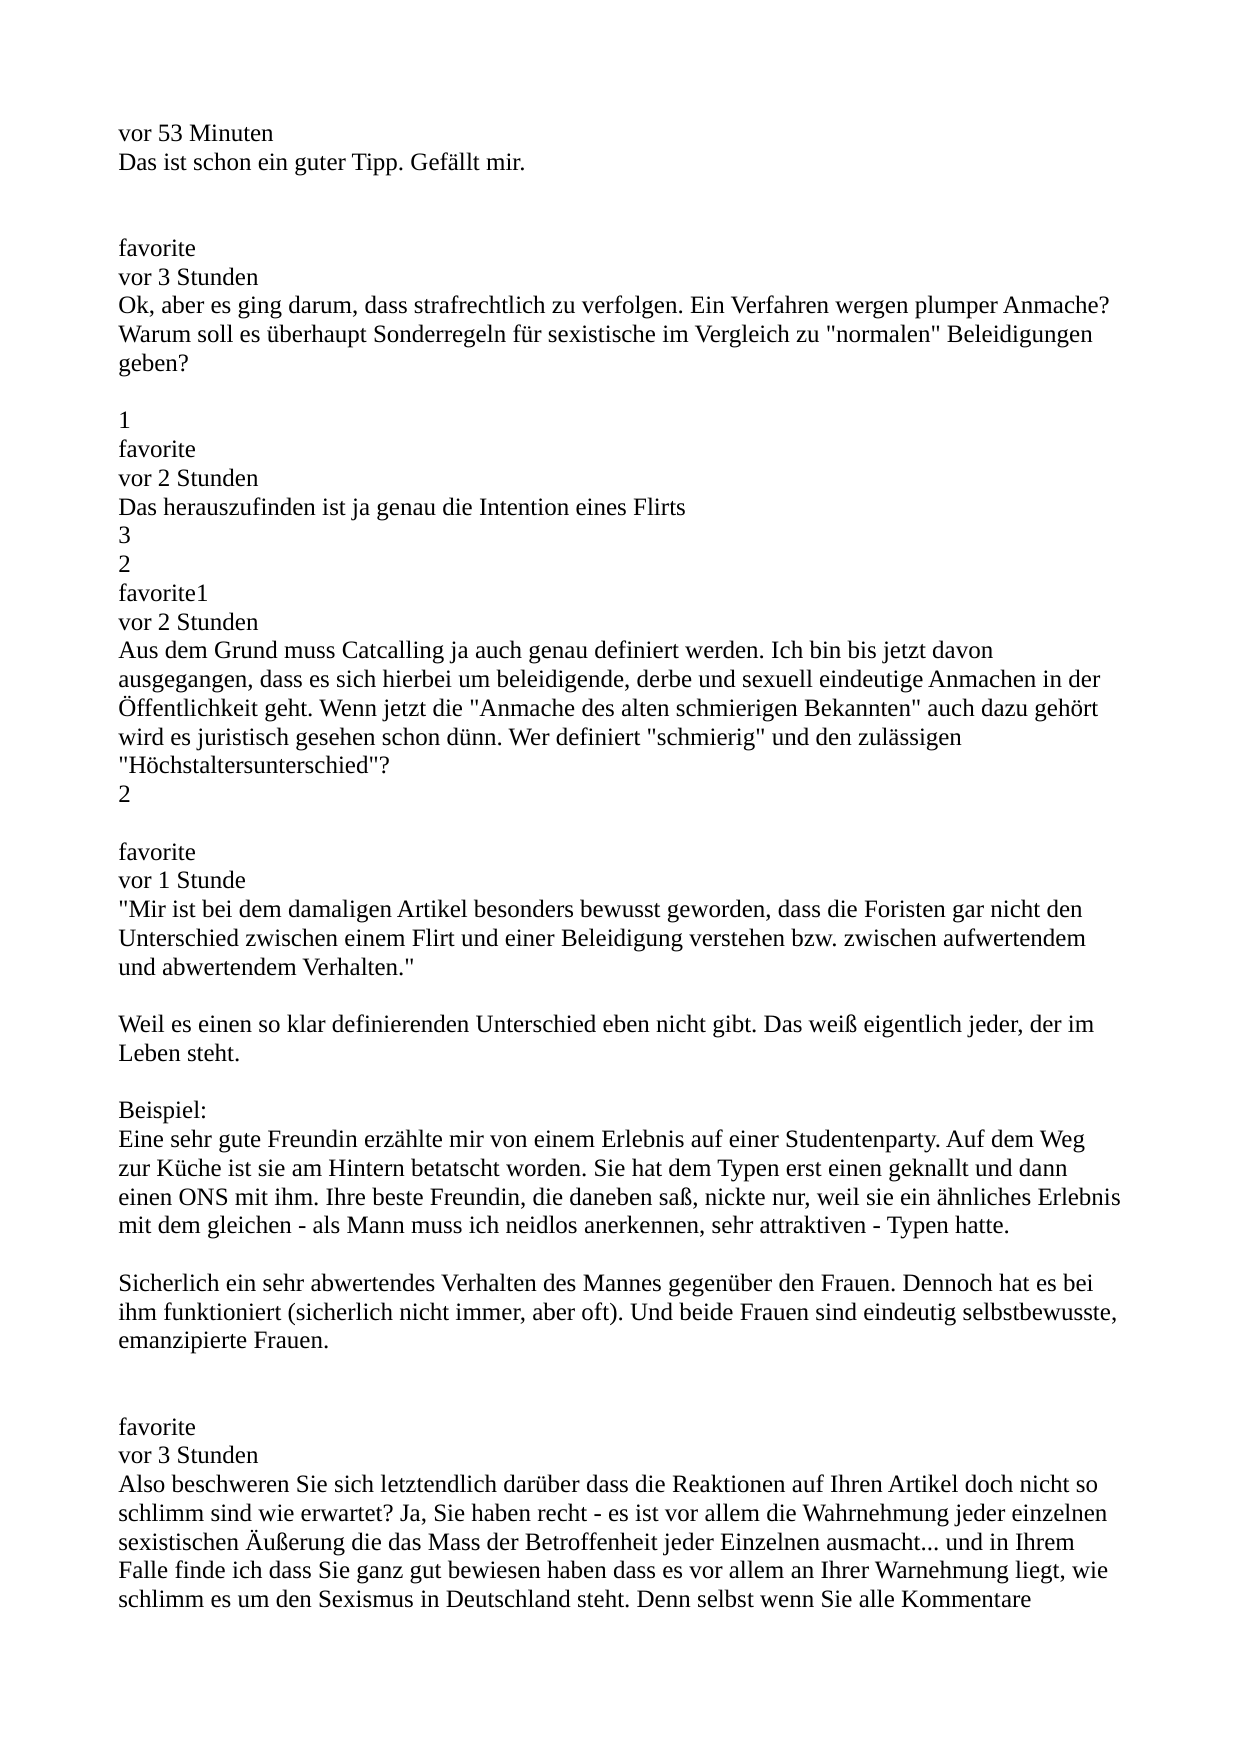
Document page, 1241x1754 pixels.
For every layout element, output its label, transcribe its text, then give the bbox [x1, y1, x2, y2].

text vor 3 Stunden [118, 262, 1122, 291]
text vor 1 Stunde [118, 866, 1122, 894]
text vor 2 Stunden [118, 607, 1122, 636]
text favorite1 [118, 578, 1122, 607]
text vor 3 Stunden [118, 1441, 1122, 1469]
text Warum soll es überhaupt Sonderregeln für sexistische im Vergleich zu "normalen" Beleidigungen geben? [118, 319, 1122, 377]
text Das herauszufinden ist ja genau die Intention eines Flirts [118, 492, 1122, 521]
text Weil es einen so klar definierenden Unterschied eben nicht gibt. Das weiß eigentlich jeder, der im Leben steht. [118, 1009, 1122, 1067]
text favorite [118, 233, 1122, 262]
text Sicherlich ein sehr abwertendes Verhalten des Mannes gegenüber den Frauen. Dennoch hat es bei ihm funktioniert (sicherlich nicht immer, aber oft). Und beide Frauen sind eindeutig selbstbewusste, emanzipierte Frauen. [118, 1268, 1122, 1354]
text 2 [118, 779, 1122, 808]
text vor 53 Minuten [118, 118, 1122, 147]
text 3 [118, 521, 1122, 549]
text Eine sehr gute Freundin erzählte mir von einem Erlebnis auf einer Studentenparty. Auf dem Weg zur Küche ist sie am Hintern betatscht worden. Sie hat dem Typen erst einen geknallt und dann einen ONS mit ihm. Ihre beste Freundin, die daneben saß, nickte nur, weil sie ein ähnliches Erlebnis mit dem gleichen - als Mann muss ich neidlos anerkennen, sehr attraktiven - Typen hatte. [118, 1124, 1122, 1239]
text 2 [118, 549, 1122, 578]
text favorite [118, 434, 1122, 463]
text Also beschweren Sie sich letztendlich darüber dass die Reaktionen auf Ihren Artikel doch nicht so schlimm sind wie erwartet? Ja, Sie haben recht - es ist vor allem die Wahrnehmung jeder einzelnen sexistischen Äußerung die das Mass der Betroffenheit jeder Einzelnen ausmacht... und in Ihrem Falle finde ich dass Sie ganz gut bewiesen haben dass es vor allem an Ihrer Warnehmung liegt, wie schlimm es um den Sexismus in Deutschland steht. Denn selbst wenn Sie alle Kommentare [118, 1469, 1122, 1613]
text 1 [118, 406, 1122, 434]
text favorite [118, 837, 1122, 866]
text vor 2 Stunden [118, 463, 1122, 492]
text Beispiel: [118, 1096, 1122, 1124]
text Ok, aber es ging darum, dass strafrechtlich zu verfolgen. Ein Verfahren wergen plumper Anmache? [118, 291, 1122, 319]
text "Mir ist bei dem damaligen Artikel besonders bewusst geworden, dass die Foristen gar nicht den Unterschied zwischen einem Flirt und einer Beleidigung verstehen bzw. zwischen aufwertendem und abwertendem Verhalten." [118, 894, 1122, 981]
text Das ist schon ein guter Tipp. Gefällt mir. [118, 147, 1122, 176]
text Aus dem Grund muss Catcalling ja auch genau definiert werden. Ich bin bis jetzt davon ausgegangen, dass es sich hierbei um beleidigende, derbe und sexuell eindeutige Anmachen in der Öffentlichkeit geht. Wenn jetzt die "Anmache des alten schmierigen Bekannten" auch dazu gehört wird es juristisch gesehen schon dünn. Wer definiert "schmierig" und den zulässigen "Höchstaltersunterschied"? [118, 636, 1122, 779]
text favorite [118, 1412, 1122, 1441]
